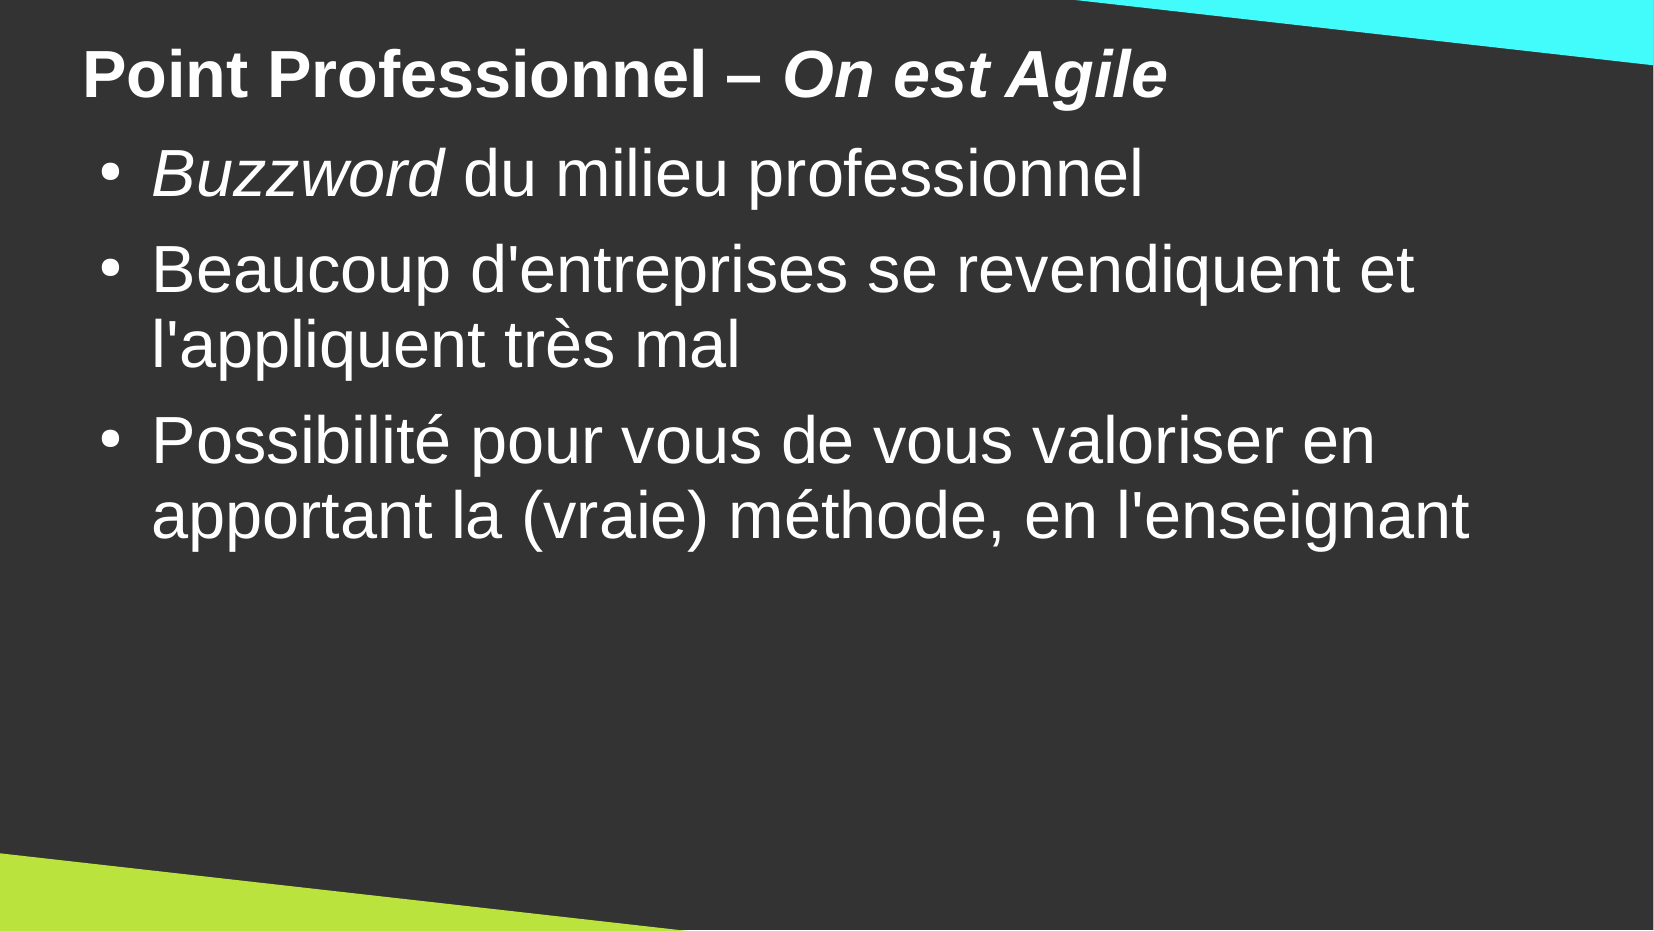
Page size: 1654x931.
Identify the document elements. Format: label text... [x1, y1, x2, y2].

text_box [1075, 0, 1654, 66]
text_box [0, 853, 688, 931]
title Point Professionnel – On est Agile [82, 37, 1571, 122]
list Buzzword du milieu professionnel Beaucoup d'entreprises se revendiquent et l'appliquent très mal Possibilité pour vous de vous valoriser en apportant la (vraie) méthode, en l'enseignant [80, 135, 1605, 745]
